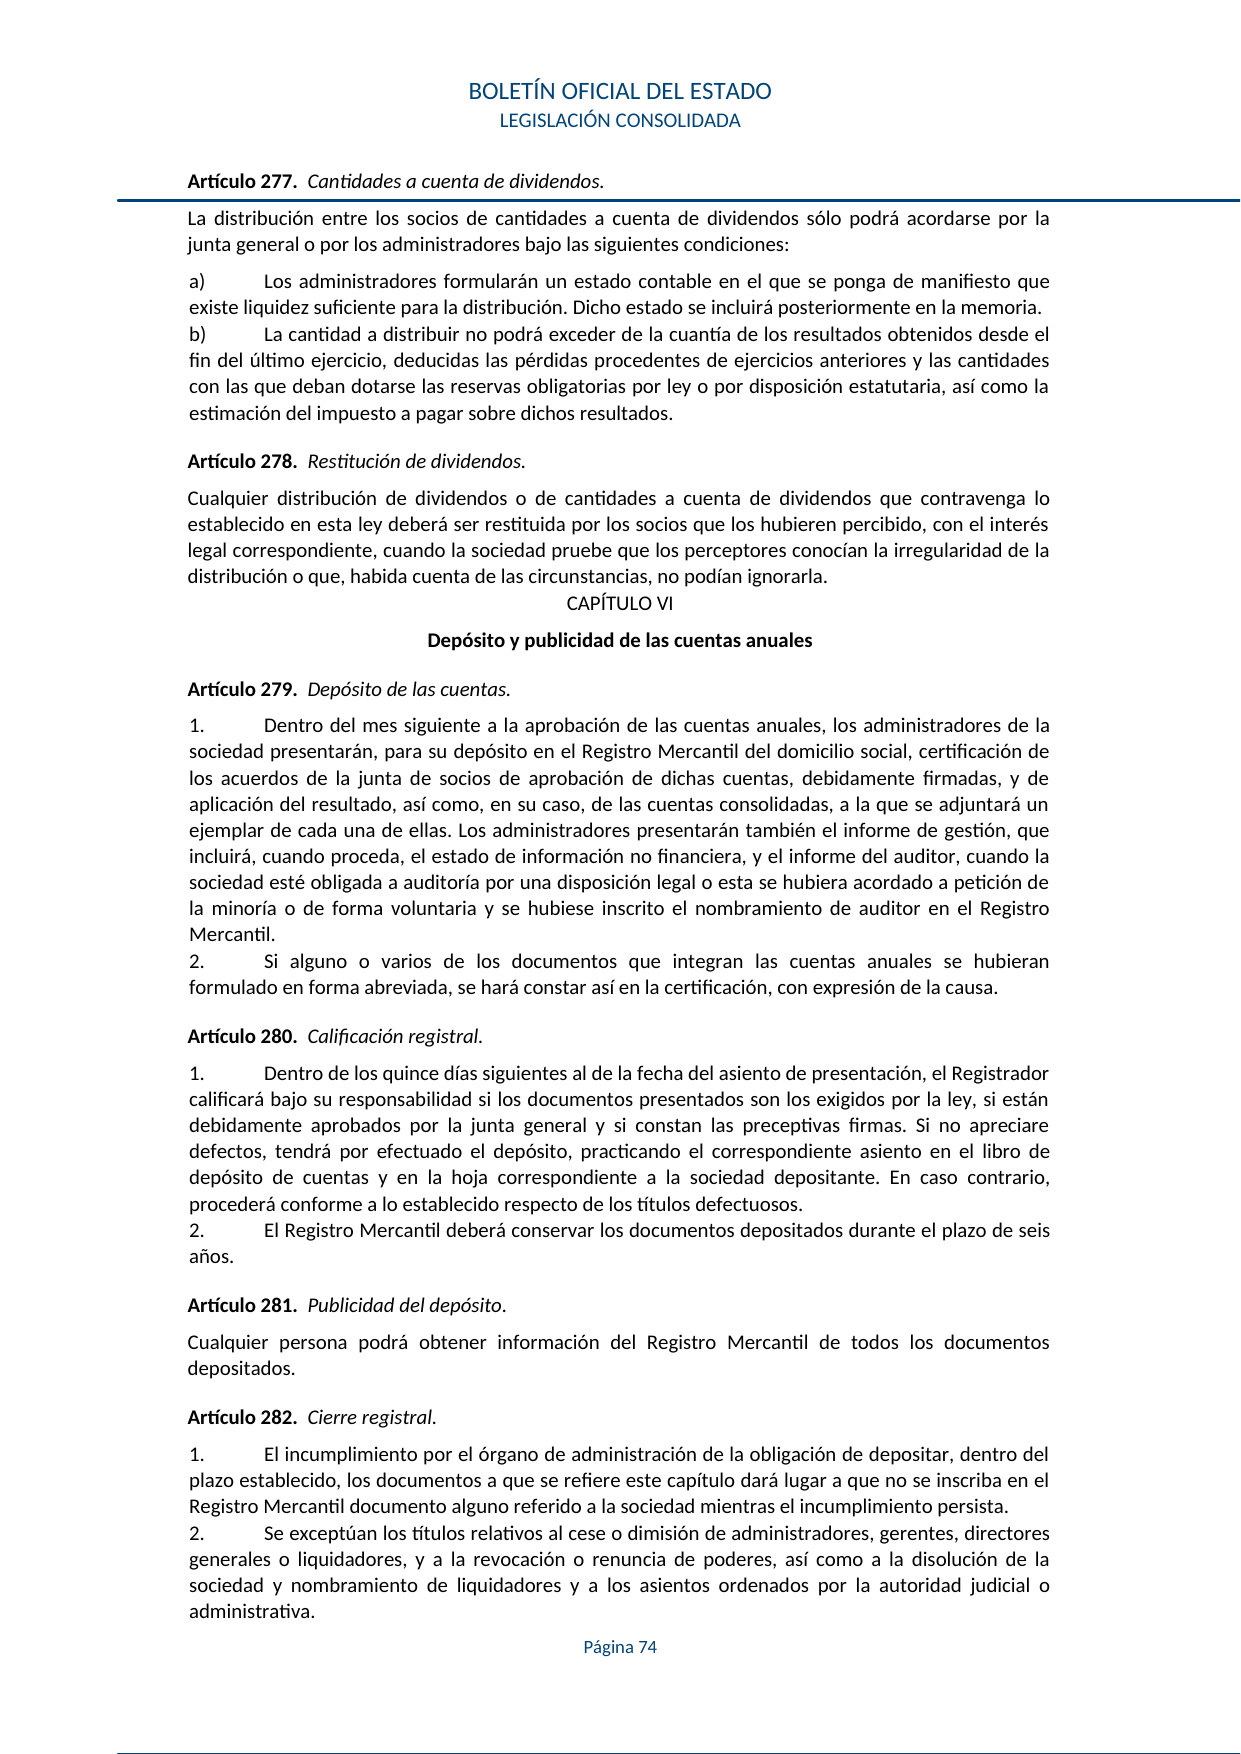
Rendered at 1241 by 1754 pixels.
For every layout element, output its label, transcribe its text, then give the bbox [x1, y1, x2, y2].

text Artículo 279. Depósito de las cuentas. [187, 676, 1051, 701]
list Se exceptúan los títulos relativos al cese o dimisión de administradores, gerentes, directores generales o liquidadores, y a la revocación o renuncia de poderes, así como a la disolución de la sociedad y nombramiento de liquidadores y a los asientos ordenados por la autoridad judicial o administrativa. [189, 1520, 1051, 1623]
text La distribución entre los socios de cantidades a cuenta de dividendos sólo podrá acordarse por la junta general o por los administradores bajo las siguientes condiciones: [187, 205, 1051, 256]
text Artículo 280. Calificación registral. [187, 1023, 1051, 1049]
text Artículo 277. Cantidades a cuenta de dividendos. [187, 168, 1051, 193]
text CAPÍTULO VI [212, 590, 1029, 616]
list El Registro Mercantil deberá conservar los documentos depositados durante el plazo de seis años. [189, 1217, 1051, 1269]
list Los administradores formularán un estado contable en el que se ponga de manifiesto que existe liquidez suficiente para la distribución. Dicho estado se incluirá posteriormente en la memoria. [189, 268, 1051, 320]
text Artículo 278. Restitución de dividendos. [187, 448, 1051, 474]
list La cantidad a distribuir no podrá exceder de la cuantía de los resultados obtenidos desde el fin del último ejercicio, deducidas las pérdidas procedentes de ejercicios anteriores y las cantidades con las que deban dotarse las reservas obligatorias por ley o por disposición estatutaria, así como la estimación del impuesto a pagar sobre dichos resultados. [189, 321, 1051, 425]
text Artículo 281. Publicidad del depósito. [187, 1292, 1051, 1318]
list Dentro de los quince días siguientes al de la fecha del asiento de presentación, el Registrador calificará bajo su responsabilidad si los documentos presentados son los exigidos por la ley, si están debidamente aprobados por la junta general y si constan las preceptivas firmas. Si no apreciare defectos, tendrá por efectuado el depósito, practicando el correspondiente asiento en el libro de depósito de cuentas y en la hoja correspondiente a la sociedad depositante. En caso contrario, procederá conforme a lo establecido respecto de los títulos defectuosos. [189, 1060, 1051, 1216]
text Cualquier persona podrá obtener información del Registro Mercantil de todos los documentos depositados. [187, 1329, 1051, 1381]
list El incumplimiento por el órgano de administración de la obligación de depositar, dentro del plazo establecido, los documentos a que se refiere este capítulo dará lugar a que no se inscriba en el Registro Mercantil documento alguno referido a la sociedad mientras el incumplimiento persista. [189, 1441, 1051, 1518]
text Artículo 282. Cierre registral. [187, 1404, 1051, 1429]
text Depósito y publicidad de las cuentas anuales [210, 627, 1030, 653]
list Si alguno o varios de los documentos que integran las cuentas anuales se hubieran formulado en forma abreviada, se hará constar así en la certificación, con expresión de la causa. [189, 948, 1051, 1000]
text Cualquier distribución de dividendos o de cantidades a cuenta de dividendos que contravenga lo establecido en esta ley deberá ser restituida por los socios que los hubieren percibido, con el interés legal correspondiente, cuando la sociedad pruebe que los perceptores conocían la irregularidad de la distribución o que, habida cuenta de las circunstancias, no podían ignorarla. [187, 485, 1051, 589]
list Dentro del mes siguiente a la aprobación de las cuentas anuales, los administradores de la sociedad presentarán, para su depósito en el Registro Mercantil del domicilio social, certificación de los acuerdos de la junta de socios de aprobación de dichas cuentas, debidamente firmadas, y de aplicación del resultado, así como, en su caso, de las cuentas consolidadas, a la que se adjuntará un ejemplar de cada una de ellas. Los administradores presentarán también el informe de gestión, que incluirá, cuando proceda, el estado de información no financiera, y el informe del auditor, cuando la sociedad esté obligada a auditoría por una disposición legal o esta se hubiera acordado a petición de la minoría o de forma voluntaria y se hubiese inscrito el nombramiento de auditor en el Registro Mercantil. [189, 712, 1051, 947]
